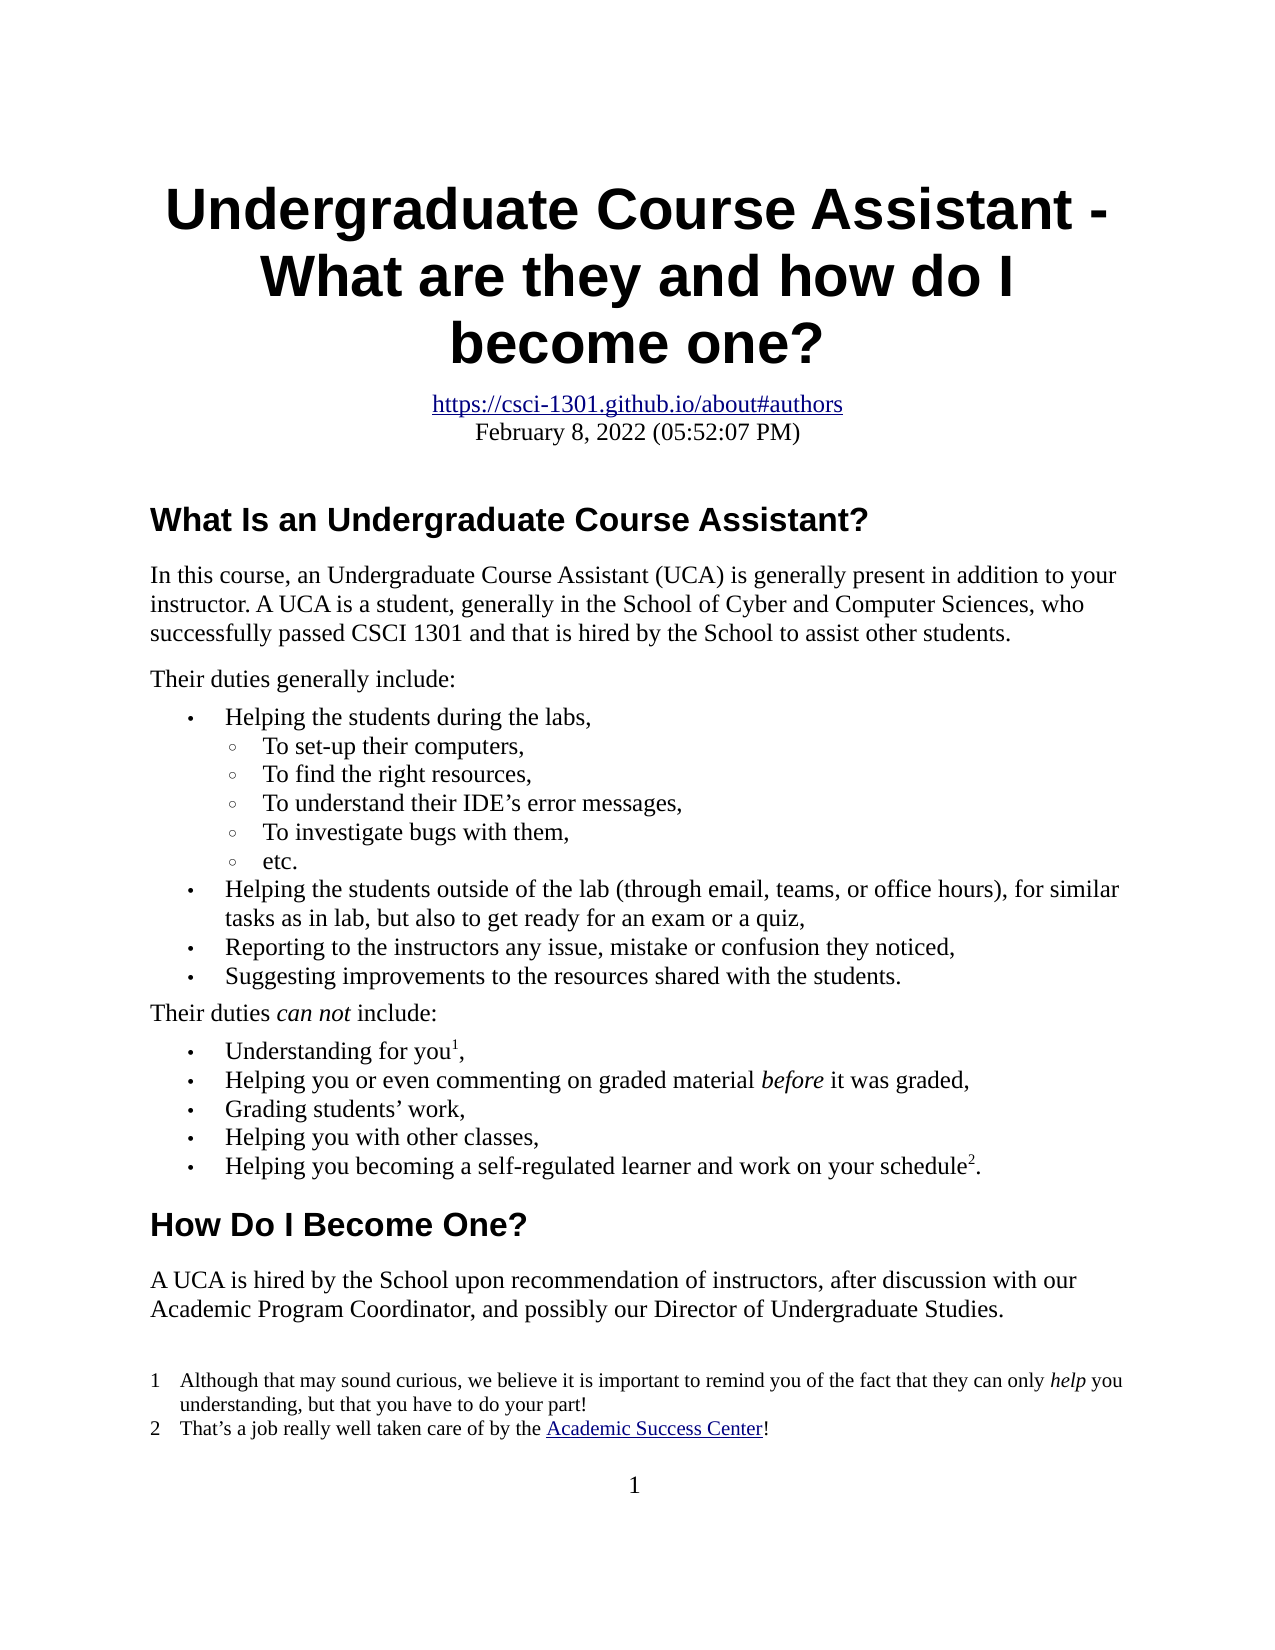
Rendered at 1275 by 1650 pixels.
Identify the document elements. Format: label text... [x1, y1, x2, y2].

list Helping you with other classes, [187, 1122, 1125, 1151]
list That’s a job really well taken care of by the Academic Success Center! [150, 1416, 1125, 1440]
text February 8, 2022 (05:52:07 PM) [150, 417, 1125, 446]
text Their duties can not include: [150, 998, 1125, 1027]
title Undergraduate Course Assistant - What are they and how do I become one? [150, 175, 1125, 376]
list Although that may sound curious, we believe it is important to remind you of the fact that they can only help you understanding, but that you have to do your part! [150, 1368, 1125, 1416]
list To find the right resources, [225, 759, 1125, 788]
text In this course, an Undergraduate Course Assistant (UCA) is generally present in addition to your instructor. A UCA is a student, generally in the School of Cyber and Computer Sciences, who successfully passed CSCI 1301 and that is hired by the School to assist other students. [150, 560, 1125, 646]
list Grading students’ work, [187, 1094, 1125, 1122]
subtitle How Do I Become One? [150, 1205, 1125, 1243]
list Helping the students outside of the lab (through email, teams, or office hours), for similar tasks as in lab, but also to get ready for an exam or a quiz, [187, 874, 1125, 932]
text A UCA is hired by the School upon recommendation of instructors, after discussion with our Academic Program Coordinator, and possibly our Director of Undergraduate Studies. [150, 1265, 1125, 1322]
list To understand their IDE’s error messages, [225, 788, 1125, 817]
list Helping you becoming a self-regulated learner and work on your schedule. [187, 1151, 1125, 1180]
list Suggesting improvements to the resources shared with the students. [187, 961, 1125, 989]
text Their duties generally include: [150, 664, 1125, 693]
list Helping the students during the labs, [187, 702, 1125, 731]
list Helping you or even commenting on graded material before it was graded, [187, 1065, 1125, 1094]
list etc. [225, 846, 1125, 874]
list To set-up their computers, [225, 731, 1125, 759]
list To investigate bugs with them, [225, 817, 1125, 846]
list Reporting to the instructors any issue, mistake or confusion they noticed, [187, 932, 1125, 961]
list Understanding for you, [187, 1036, 1125, 1065]
text https://csci-1301.github.io/about#authors [150, 389, 1125, 417]
subtitle What Is an Undergraduate Course Assistant? [150, 500, 1125, 539]
